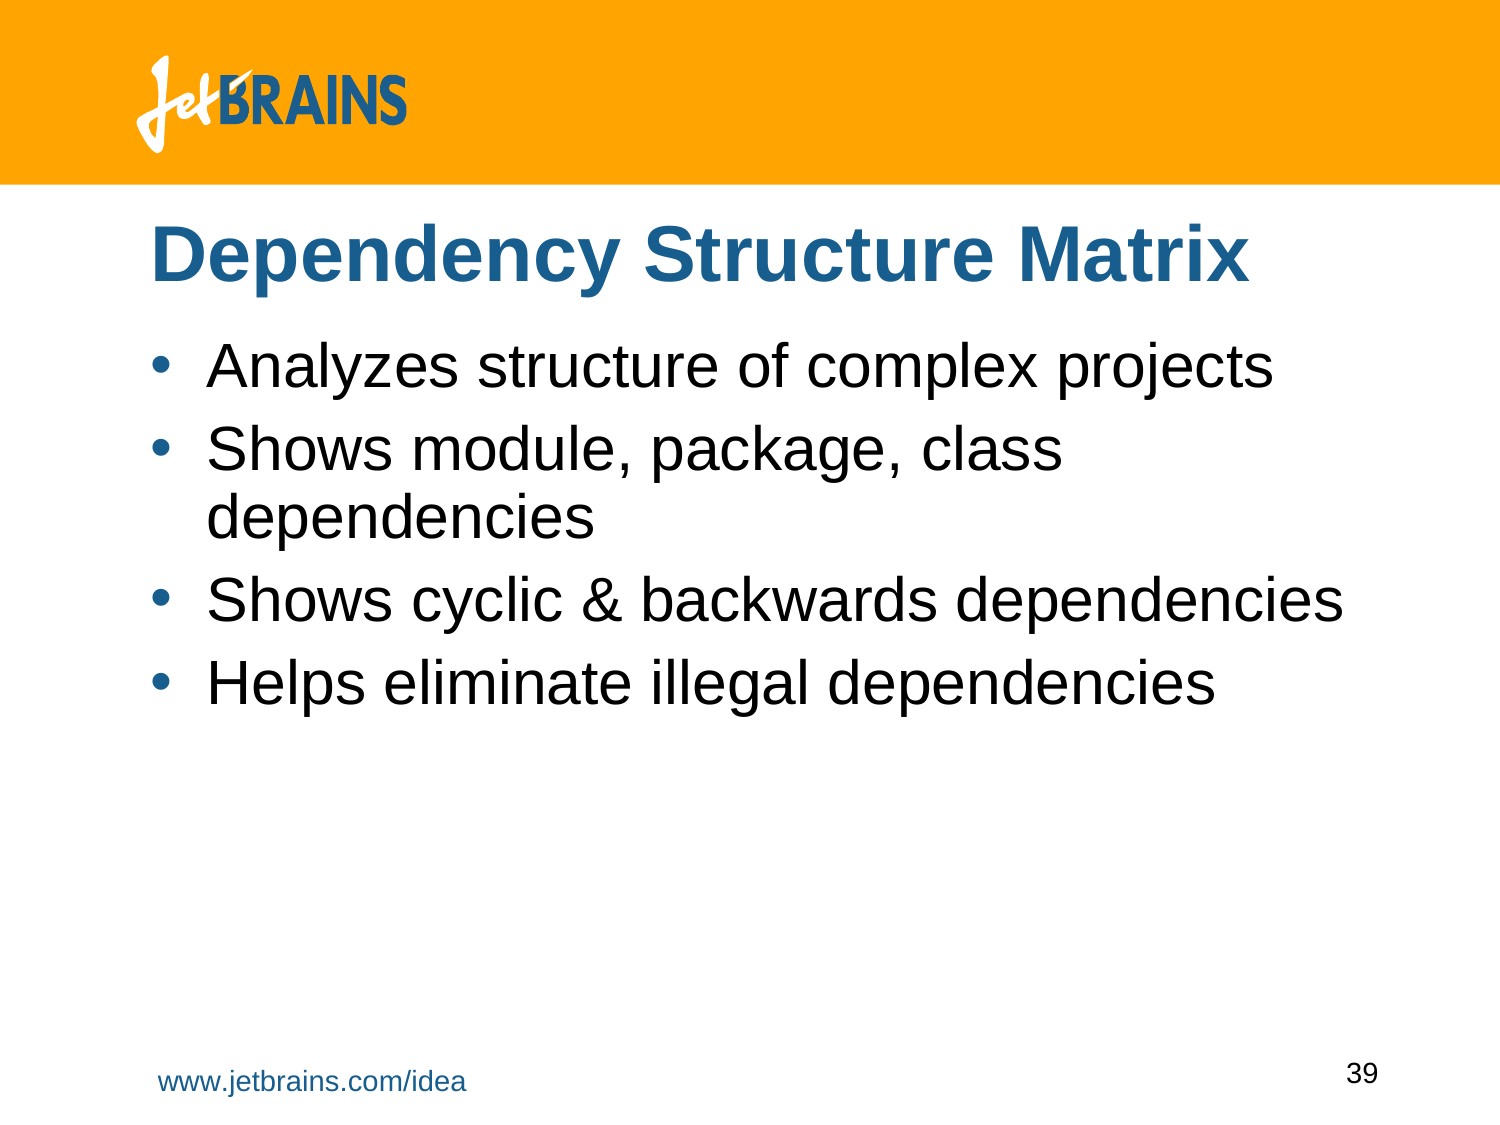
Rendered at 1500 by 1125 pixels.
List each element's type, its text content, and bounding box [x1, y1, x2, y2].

list Analyzes structure of complex projects Shows module, package, class dependencies Shows cyclic & backwards dependencies Helps eliminate illegal dependencies [135, 326, 1377, 1069]
title Dependency Structure Matrix [135, 194, 1377, 305]
